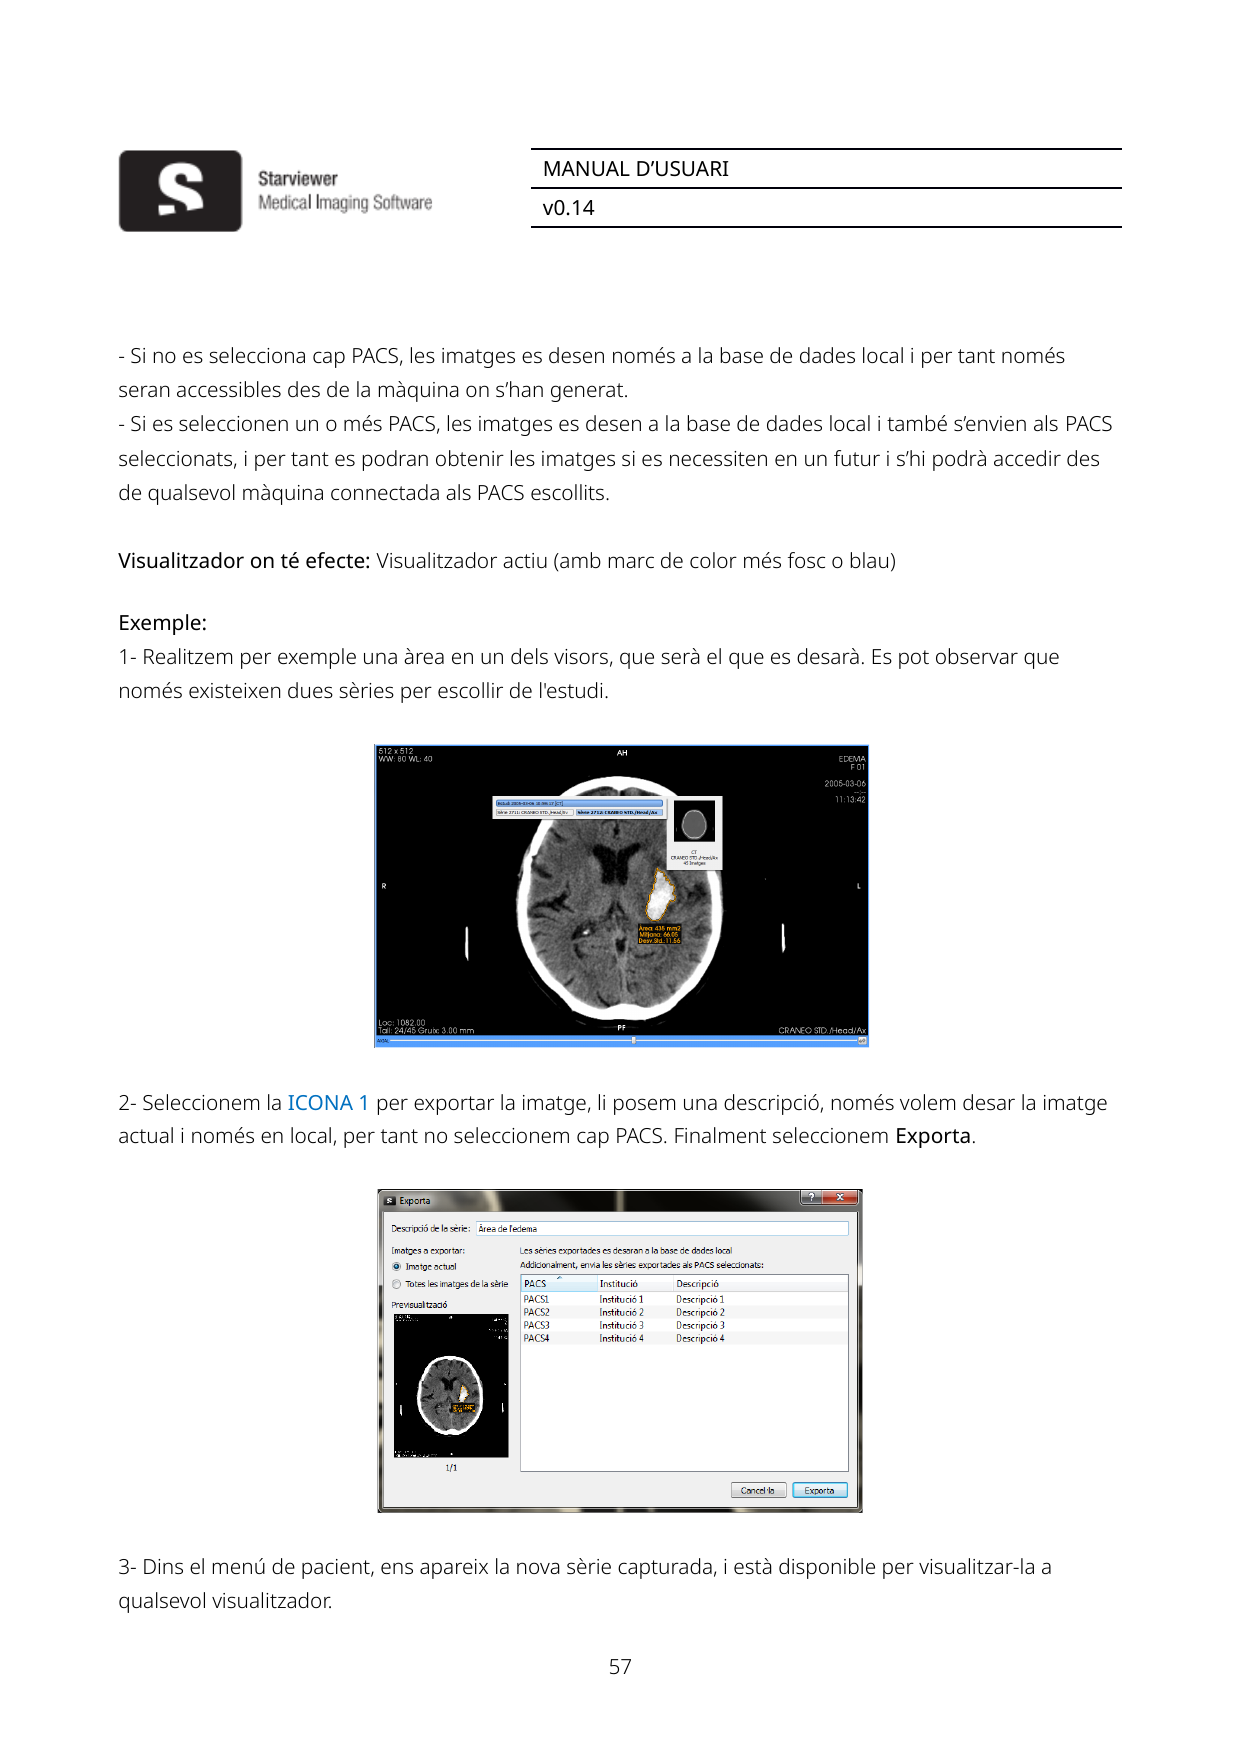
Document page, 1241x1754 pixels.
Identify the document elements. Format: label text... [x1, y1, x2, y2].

text - Si no es selecciona cap PACS, les imatges es desen només a la base de dades local i per tant només seran accessibles des de la màquina on s’han generat. [118, 341, 1122, 404]
picture [374, 744, 870, 1048]
text - Si es seleccionen un o més PACS, les imatges es desen a la base de dades local i també s’envien als PACS seleccionats, i per tant es podran obtenir les imatges si es necessiten en un futur i s’hi podrà accedir des de qualsevol màquina connectada als PACS escollits. [118, 409, 1122, 506]
text 1- Realitzem per exemple una àrea en un dels visors, que serà el que es desarà. Es pot observar que només existeixen dues sèries per escollir de l'estudi. [118, 642, 1122, 705]
text Exemple: [118, 608, 1122, 637]
text 2- Seleccionem la ICONA 1 per exportar la imatge, li posem una descripció, només volem desar la imatge actual i només en local, per tant no seleccionem cap PACS. Finalment seleccionem Exporta. [118, 1088, 1122, 1150]
text Visualitzador on té efecte: Visualitzador actiu (amb marc de color més fosc o blau) [118, 546, 1122, 574]
text 3- Dins el menú de pacient, ens apareix la nova sèrie capturada, i està disponible per visualitzar-la a qualsevol visualitzador. [118, 1552, 1122, 1614]
picture [377, 1189, 863, 1513]
